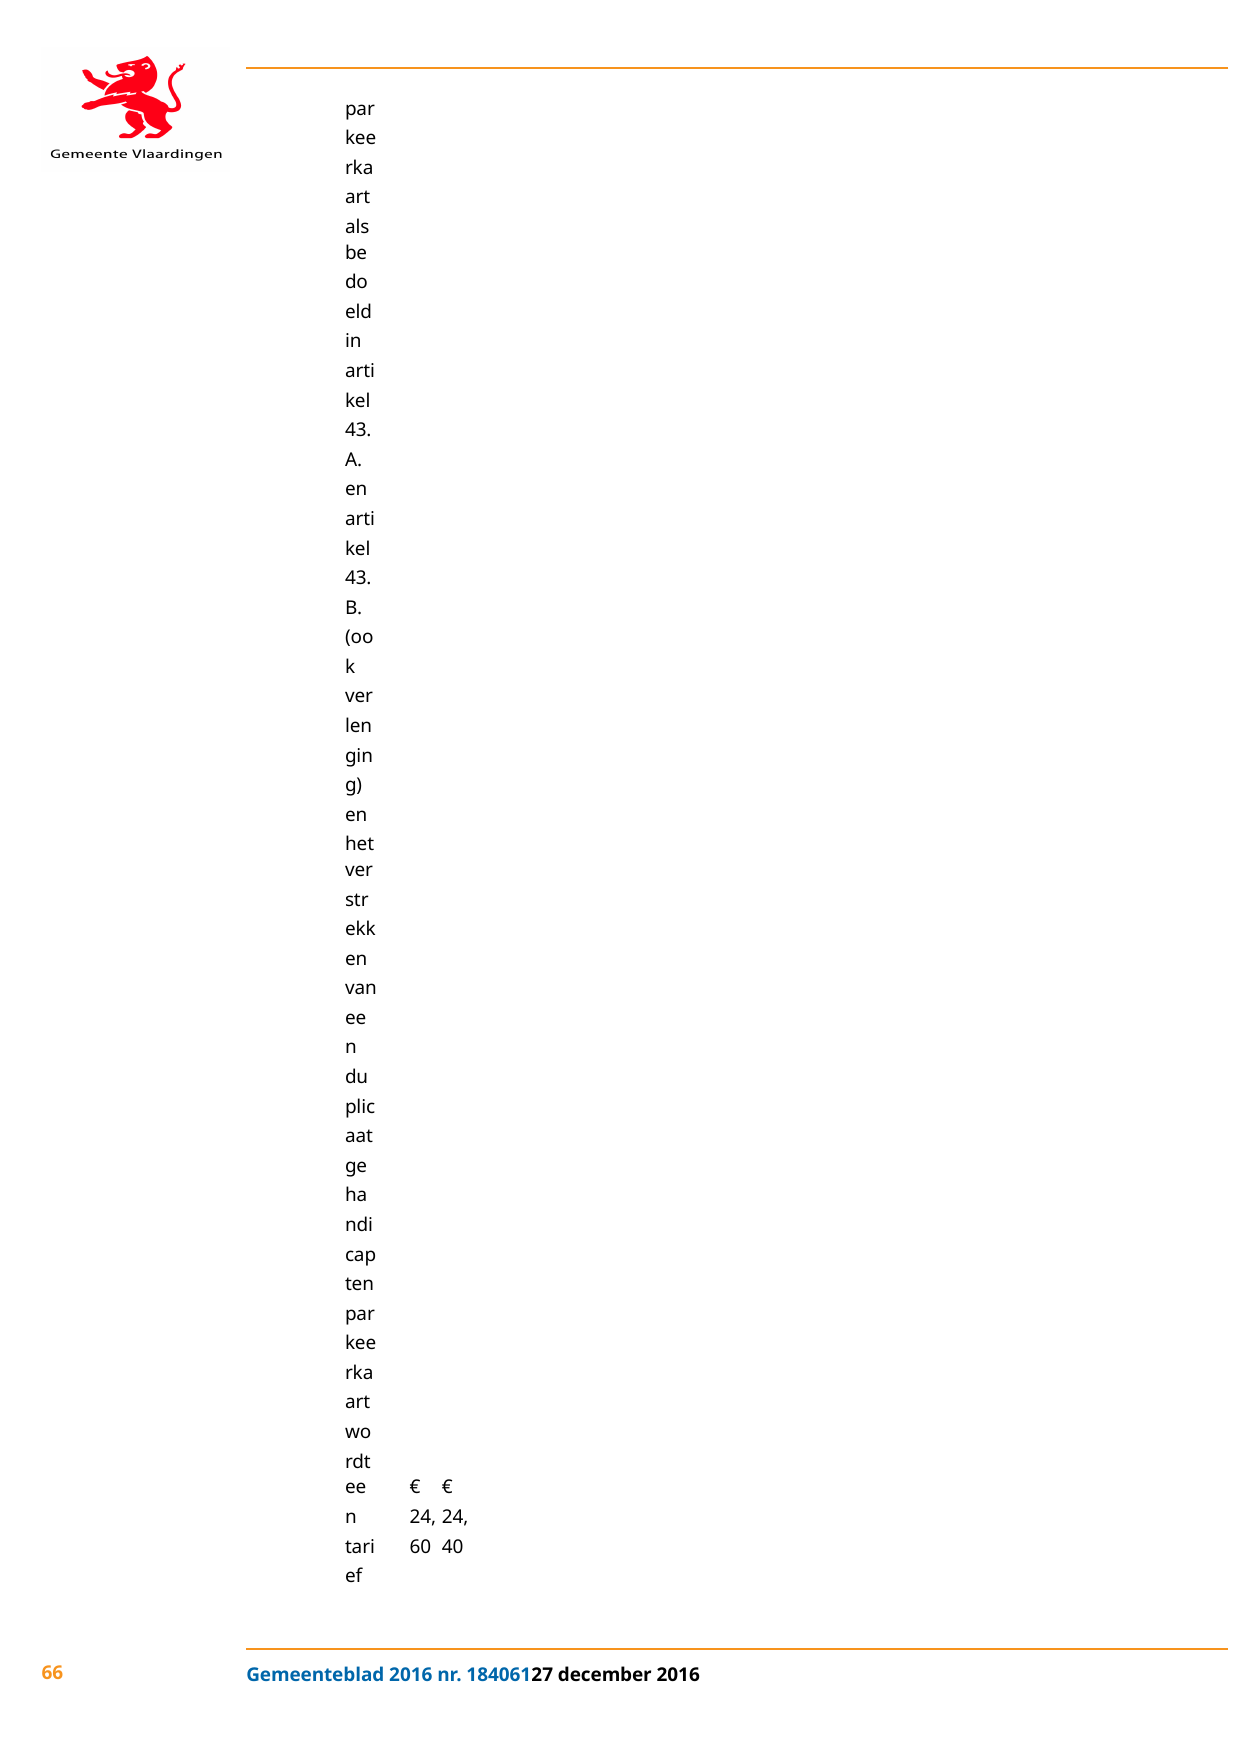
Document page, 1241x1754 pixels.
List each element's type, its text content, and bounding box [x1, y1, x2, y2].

table_cell [442, 239, 474, 856]
table_cell [313, 95, 345, 239]
table_cell [280, 239, 312, 856]
table_cell een tarief [345, 1474, 377, 1588]
table_cell [442, 856, 474, 1474]
table_cell [313, 1474, 345, 1588]
table_cell [409, 856, 442, 1474]
table_cell [248, 95, 280, 239]
table_cell [409, 239, 442, 856]
table_cell [377, 1474, 409, 1588]
table_cell [280, 856, 312, 1474]
table_cell [248, 239, 280, 856]
table_cell parkeerkaart als [345, 95, 377, 239]
table_cell [409, 95, 442, 239]
table_cell [377, 95, 409, 239]
table_cell [313, 239, 345, 856]
table_cell [313, 856, 345, 1474]
table_cell verstrekken van een duplicaat gehandicaptenparkeerkaart wordt [345, 856, 377, 1474]
table_cell [248, 856, 280, 1474]
table_cell [280, 95, 312, 239]
table_cell [248, 1474, 280, 1588]
table_cell [280, 1474, 312, 1588]
table_cell € 24,60 [409, 1474, 442, 1588]
table_cell bedoeld in artikel 43. A. en artikel 43. B. (ook verlenging) en het [345, 239, 377, 856]
table_cell [377, 856, 409, 1474]
table_cell [377, 239, 409, 856]
table_cell [442, 95, 474, 239]
table_cell € 24,40 [442, 1474, 474, 1588]
picture [41, 47, 231, 172]
